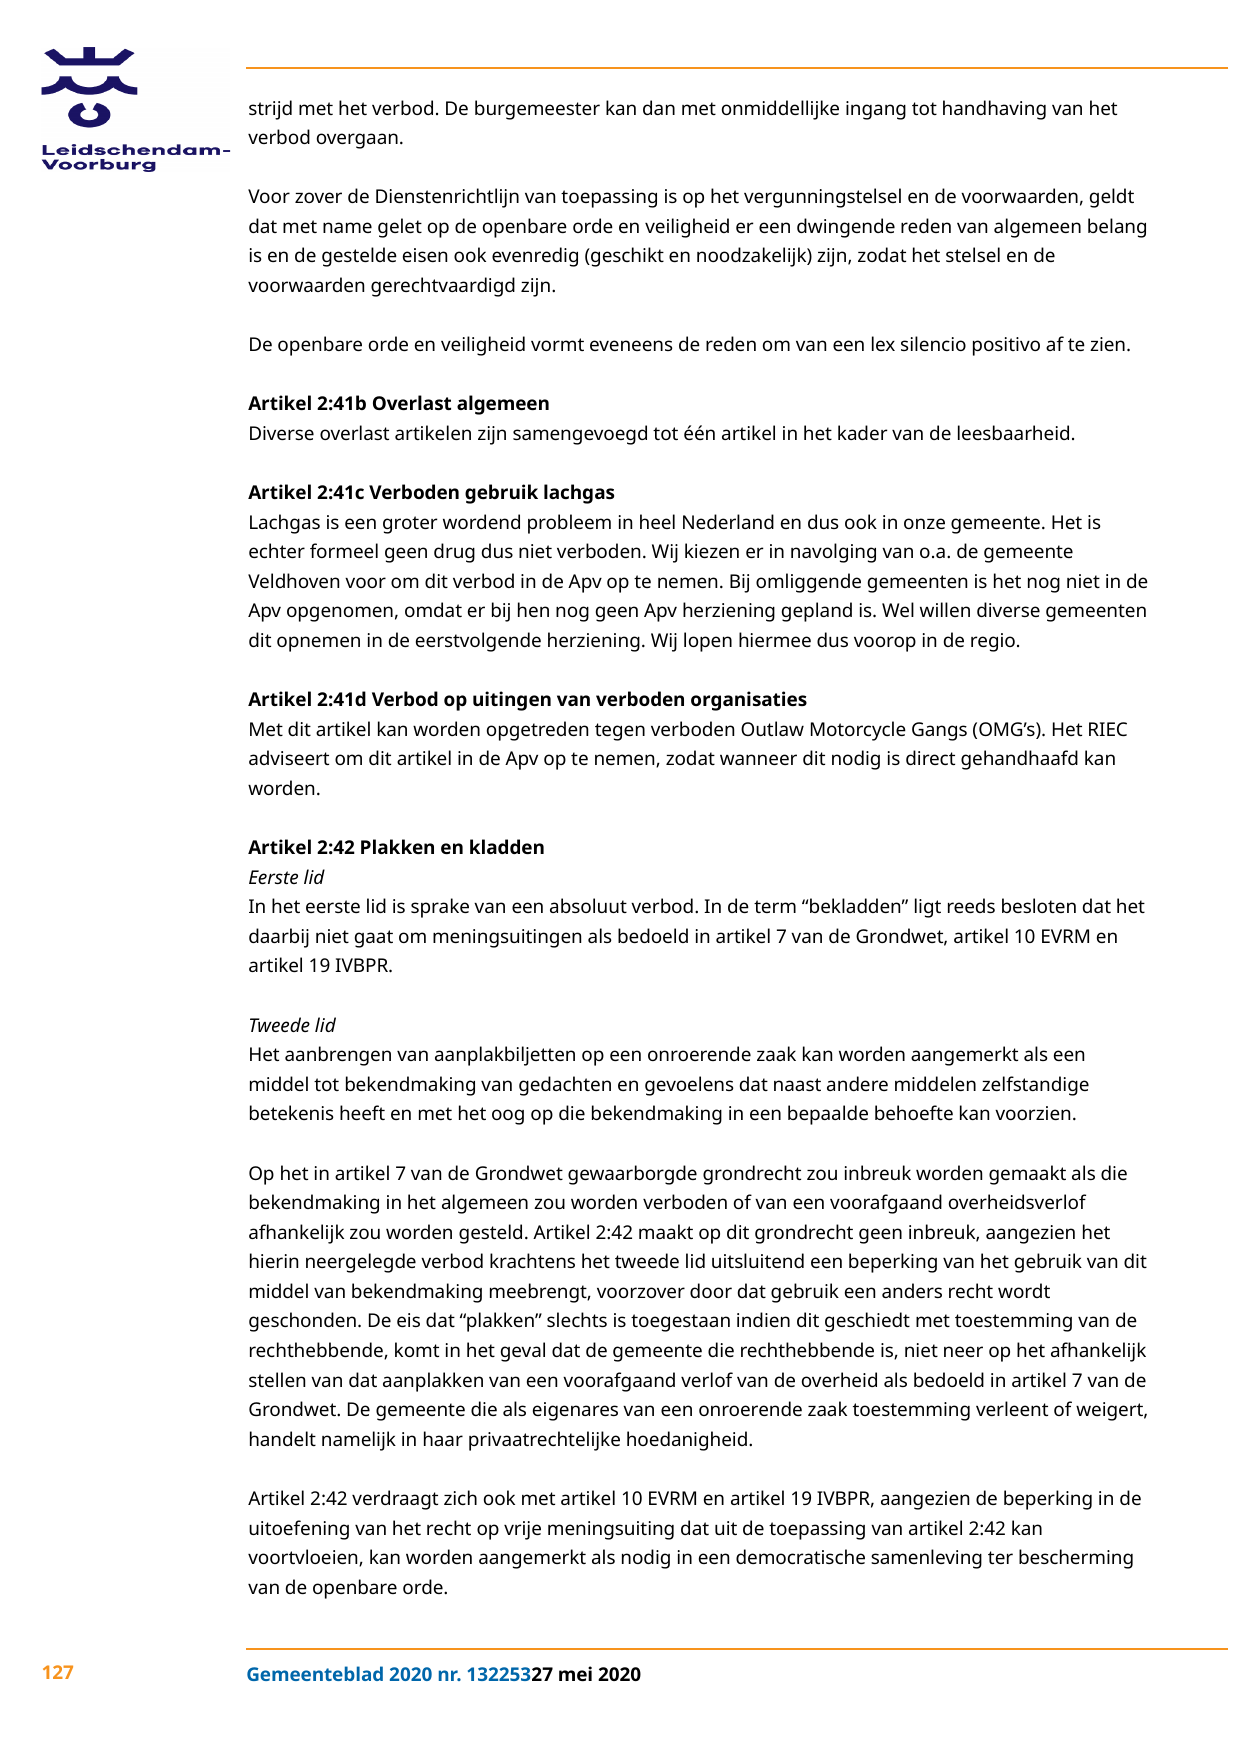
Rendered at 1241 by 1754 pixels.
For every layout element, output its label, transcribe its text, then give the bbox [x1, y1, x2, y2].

text Diverse overlast artikelen zijn samengevoegd tot één artikel in het kader van de leesbaarheid. [248, 420, 1152, 446]
text In het eerste lid is sprake van een absoluut verbod. In de term “bekladden” ligt reeds besloten dat het daarbij niet gaat om meningsuitingen als bedoeld in artikel 7 van de Grondwet, artikel 10 EVRM en artikel 19 IVBPR. [248, 893, 1152, 978]
text Lachgas is een groter wordend probleem in heel Nederland en dus ook in onze gemeente. Het is echter formeel geen drug dus niet verboden. Wij kiezen er in navolging van o.a. de gemeente Veldhoven voor om dit verbod in de Apv op te nemen. Bij omliggende gemeenten is het nog niet in de Apv opgenomen, omdat er bij hen nog geen Apv herziening gepland is. Wel willen diverse gemeenten dit opnemen in de eerstvolgende herziening. Wij lopen hiermee dus voorop in de regio. [248, 509, 1152, 653]
text Met dit artikel kan worden opgetreden tegen verboden Outlaw Motorcycle Gangs (OMG’s). Het RIEC adviseert om dit artikel in de Apv op te nemen, zodat wanneer dit nodig is direct gehandhaafd kan worden. [248, 716, 1152, 801]
picture [41, 47, 231, 172]
text Artikel 2:41b Overlast algemeen [248, 391, 1152, 416]
text Het aanbrengen van aanplakbiljetten op een onroerende zaak kan worden aangemerkt als een middel tot bekendmaking van gedachten en gevoelens dat naast andere middelen zelfstandige betekenis heeft en met het oog op die bekendmaking in een bepaalde behoefte kan voorzien. [248, 1041, 1152, 1126]
text Voor zover de Dienstenrichtlijn van toepassing is op het vergunningstelsel en de voorwaarden, geldt dat met name gelet op de openbare orde en veiligheid er een dwingende reden van algemeen belang is en de gestelde eisen ook evenredig (geschikt en noodzakelijk) zijn, zodat het stelsel en de voorwaarden gerechtvaardigd zijn. [248, 183, 1152, 298]
text Eerste lid [248, 864, 1152, 890]
text De openbare orde en veiligheid vormt eveneens de reden om van een lex silencio positivo af te zien. [248, 331, 1152, 357]
text Artikel 2:42 verdraagt zich ook met artikel 10 EVRM en artikel 19 IVBPR, aangezien de beperking in de uitoefening van het recht op vrije meningsuiting dat uit de toepassing van artikel 2:42 kan voortvloeien, kan worden aangemerkt als nodig in een democratische samenleving ter bescherming van de openbare orde. [248, 1485, 1152, 1600]
text Artikel 2:41d Verbod op uitingen van verboden organisaties [248, 686, 1152, 712]
text Artikel 2:42 Plakken en kladden [248, 834, 1152, 860]
text Tweede lid [248, 1012, 1152, 1038]
text Artikel 2:41c Verboden gebruik lachgas [248, 479, 1152, 505]
text Op het in artikel 7 van de Grondwet gewaarborgde grondrecht zou inbreuk worden gemaakt als die bekendmaking in het algemeen zou worden verboden of van een voorafgaand overheidsverlof afhankelijk zou worden gesteld. Artikel 2:42 maakt op dit grondrecht geen inbreuk, aangezien het hierin neergelegde verbod krachtens het tweede lid uitsluitend een beperking van het gebruik van dit middel van bekendmaking meebrengt, voorzover door dat gebruik een anders recht wordt geschonden. De eis dat “plakken” slechts is toegestaan indien dit geschiedt met toestemming van de rechthebbende, komt in het geval dat de gemeente die rechthebbende is, niet neer op het afhankelijk stellen van dat aanplakken van een voorafgaand verlof van de overheid als bedoeld in artikel 7 van de Grondwet. De gemeente die als eigenares van een onroerende zaak toestemming verleent of weigert, handelt namelijk in haar privaatrechtelijke hoedanigheid. [248, 1160, 1152, 1452]
text strijd met het verbod. De burgemeester kan dan met onmiddellijke ingang tot handhaving van het verbod overgaan. [248, 95, 1152, 150]
